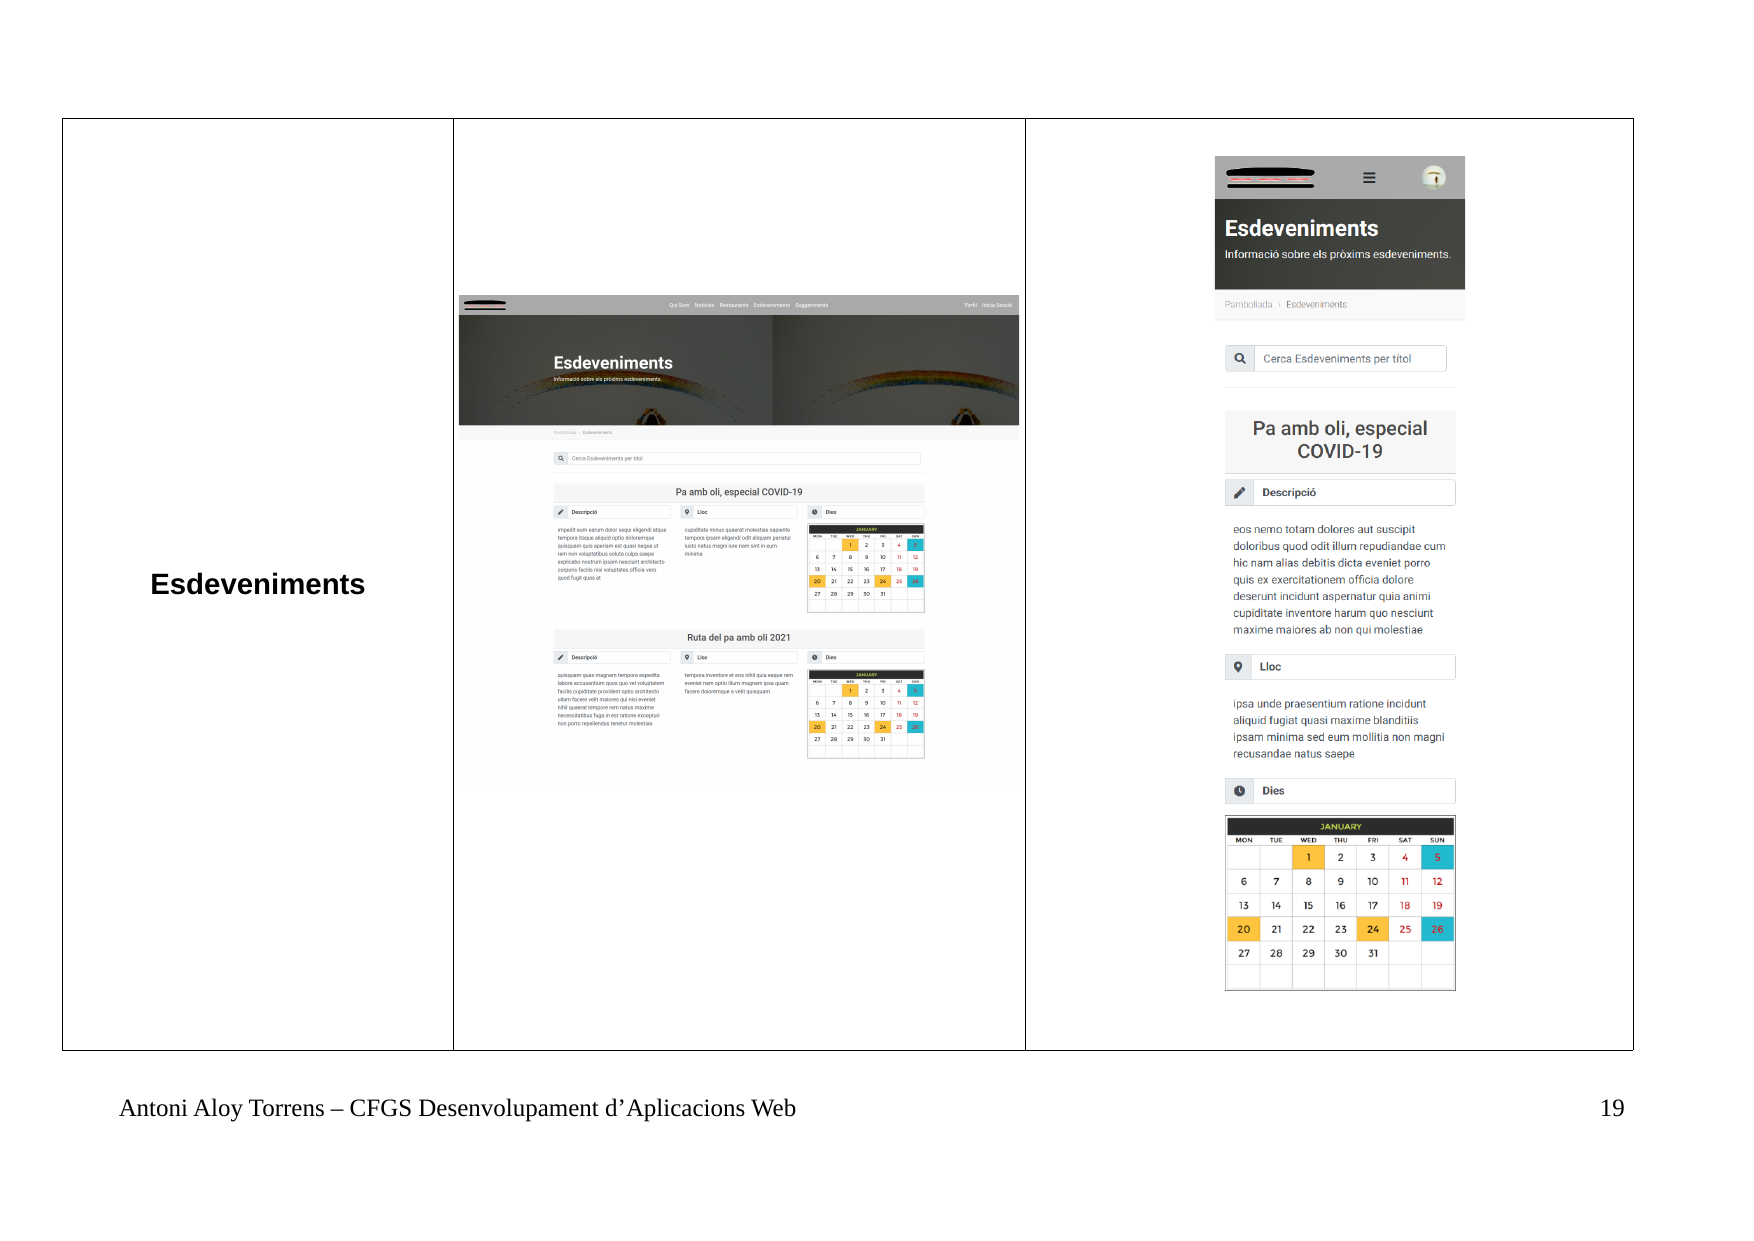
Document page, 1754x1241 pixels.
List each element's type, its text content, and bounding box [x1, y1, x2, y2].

picture [458, 295, 1020, 787]
table_cell [1026, 119, 1633, 1050]
table_cell Esdeveniments [63, 119, 453, 1050]
table_cell [454, 119, 1025, 1050]
